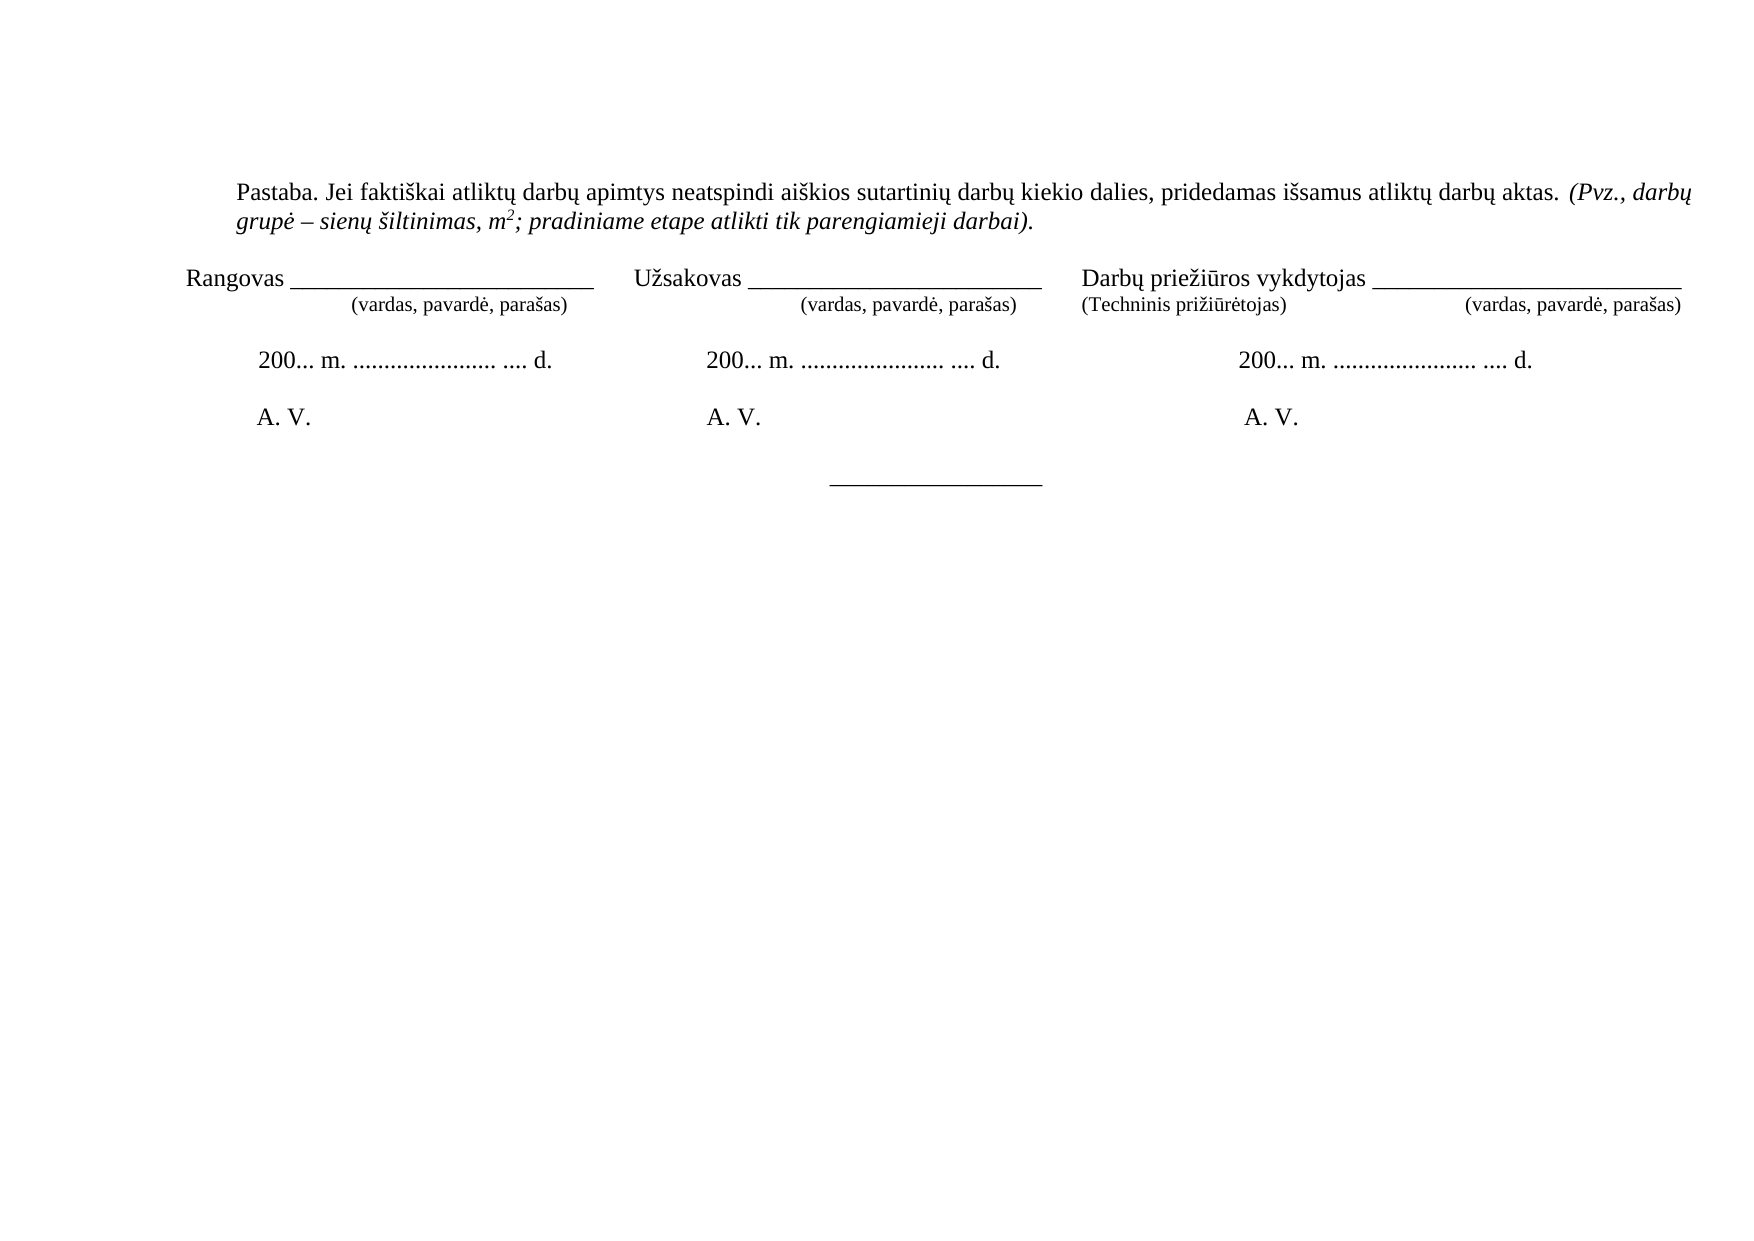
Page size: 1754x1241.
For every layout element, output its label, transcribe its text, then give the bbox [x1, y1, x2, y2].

table_cell 200... m. ....................... .... d. [181, 345, 629, 402]
table_cell A. V. [181, 403, 629, 431]
table_cell A. V. [629, 403, 1077, 431]
table_header Darbų priežiūros vykdytojas (Techninis prižiūrėtojas) (vardas, pavardė, parašas) [1077, 264, 1693, 345]
text Pastaba. Jei faktiškai atliktų darbų apimtys neatspindi aiškios sutartinių darbų kiekio dalies, pridedamas išsamus atliktų darbų aktas. (Pvz., darbų grupė – sienų šiltinimas, m2; pradiniame etape atlikti tik parengiamieji darbai). [236, 177, 1694, 235]
text _________________ [177, 460, 1694, 489]
table_header Užsakovas (vardas, pavardė, parašas) [629, 264, 1077, 345]
table_cell 200... m. ....................... .... d. [629, 345, 1077, 402]
table_cell 200... m. ....................... .... d. [1077, 345, 1693, 402]
table_cell A. V. [1077, 403, 1693, 431]
table_header Rangovas (vardas, pavardė, parašas) [181, 264, 629, 345]
